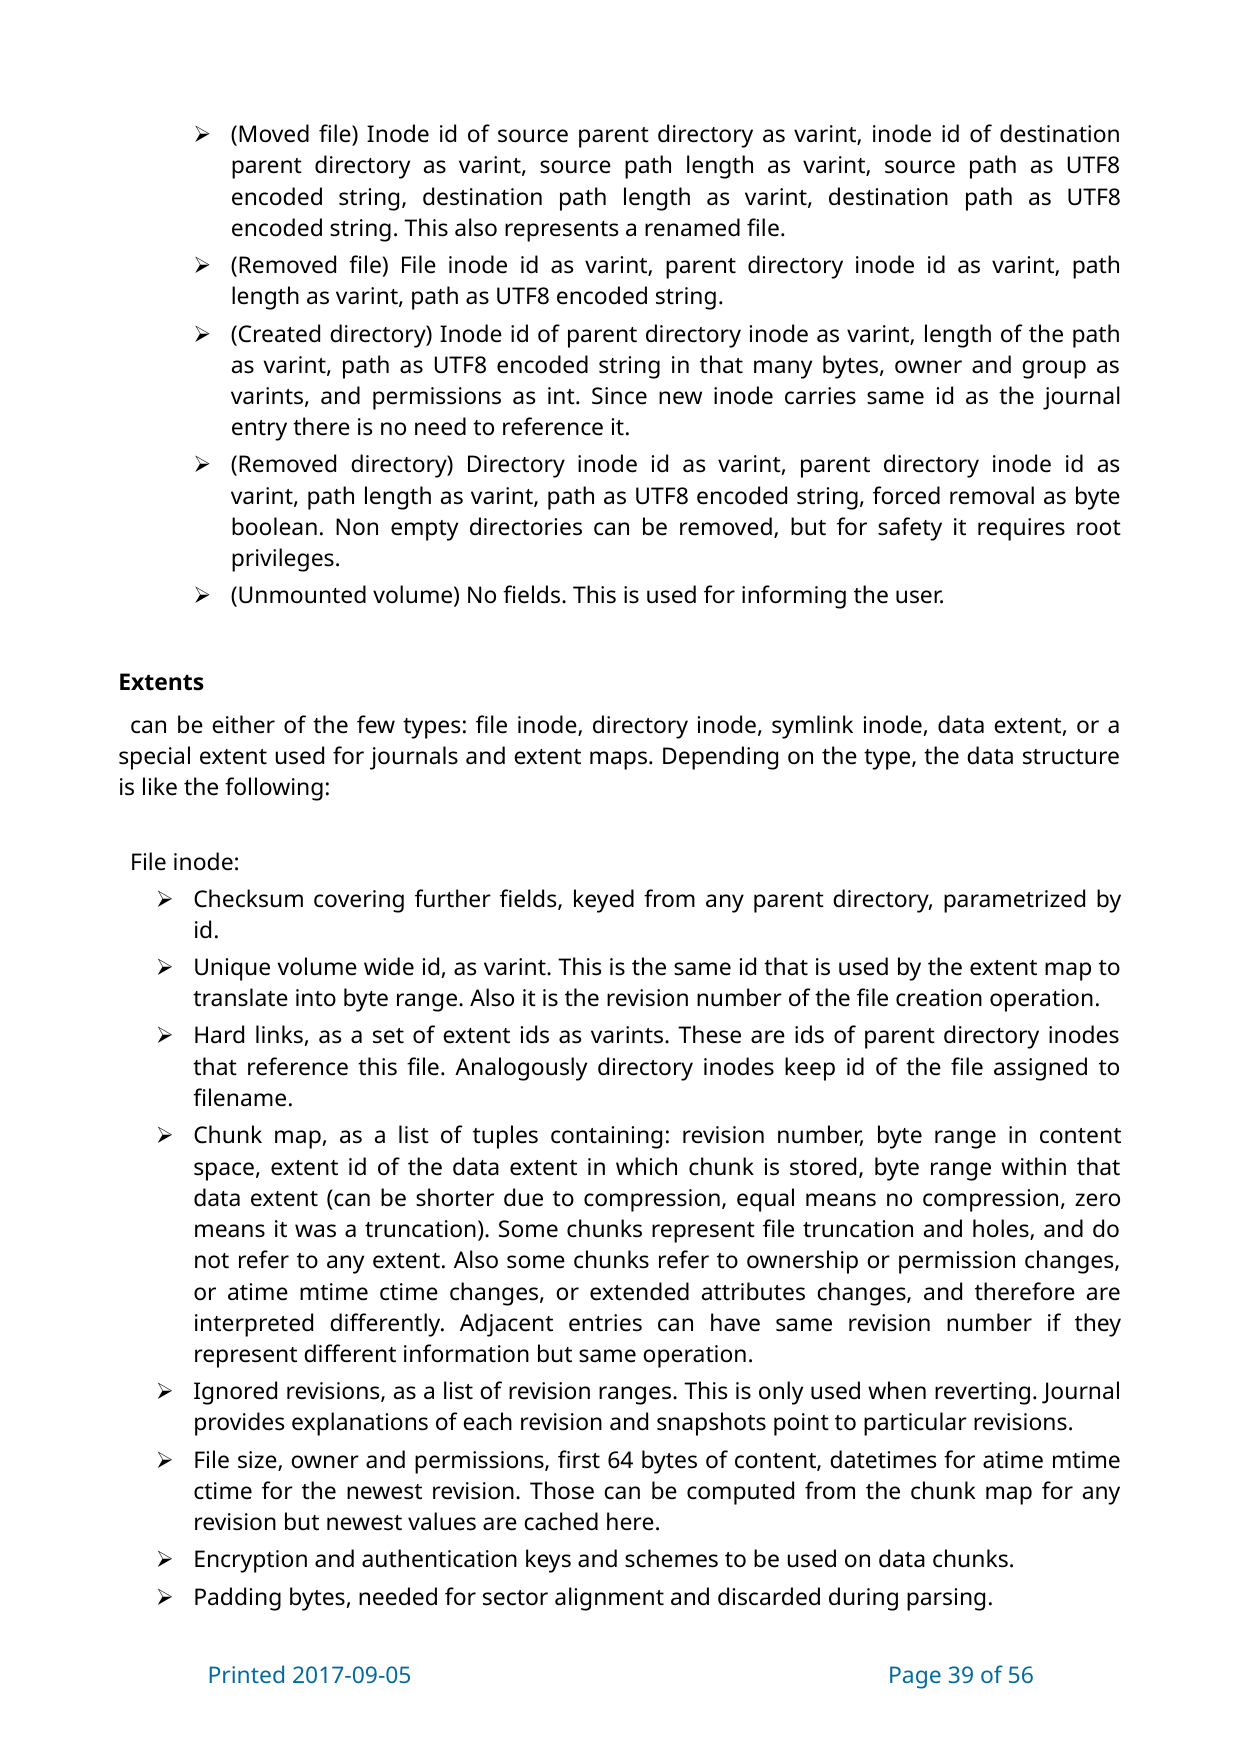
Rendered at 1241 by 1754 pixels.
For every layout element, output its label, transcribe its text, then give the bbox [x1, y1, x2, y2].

list File size, owner and permissions, first 64 bytes of content, datetimes for atime mtime ctime for the newest revision. Those can be computed from the chunk map for any revision but newest values are cached here. [156, 1443, 1122, 1537]
list (Removed file) File inode id as varint, parent directory inode id as varint, path length as varint, path as UTF8 encoded string. [193, 249, 1122, 312]
list Checksum covering further fields, keyed from any parent directory, parametrized by id. [156, 883, 1122, 945]
list Encryption and authentication keys and schemes to be used on data chunks. [156, 1543, 1122, 1574]
list (Created directory) Inode id of parent directory inode as varint, length of the path as varint, path as UTF8 encoded string in that many bytes, owner and group as varints, and permissions as int. Since new inode carries same id as the journal entry there is no need to reference it. [193, 317, 1122, 442]
list (Moved file) Inode id of source parent directory as varint, inode id of destination parent directory as varint, source path length as varint, source path as UTF8 encoded string, destination path length as varint, destination path as UTF8 encoded string. This also represents a renamed file. [193, 118, 1122, 243]
list (Removed directory) Directory inode id as varint, parent directory inode id as varint, path length as varint, path as UTF8 encoded string, forced removal as byte boolean. Non empty directories can be removed, but for safety it requires root privileges. [193, 448, 1122, 573]
list Padding bytes, needed for sector alignment and discarded during parsing. [156, 1580, 1122, 1612]
text can be either of the few types: file inode, directory inode, symlink inode, data extent, or a special extent used for journals and extent maps. Depending on the type, the data structure is like the following: [118, 708, 1122, 802]
list Chunk map, as a list of tuples containing: revision number, byte range in content space, extent id of the data extent in which chunk is stored, byte range within that data extent (can be shorter due to compression, equal means no compression, zero means it was a truncation). Some chunks represent file truncation and holes, and do not refer to any extent. Also some chunks refer to ownership or permission changes, or atime mtime ctime changes, or extended attributes changes, and therefore are interpreted differently. Adjacent entries can have same revision number if they represent different information but same operation. [156, 1119, 1122, 1369]
text File inode: [118, 845, 1122, 877]
list Unique volume wide id, as varint. This is the same id that is used by the extent map to translate into byte range. Also it is the revision number of the file creation operation. [156, 951, 1122, 1013]
list (Unmounted volume) No fields. This is used for informing the user. [193, 579, 1122, 611]
list Ignored revisions, as a list of revision ranges. This is only used when reverting. Journal provides explanations of each revision and snapshots point to particular revisions. [156, 1375, 1122, 1438]
subtitle Extents [118, 666, 1122, 697]
list Hard links, as a set of extent ids as varints. These are ids of parent directory inodes that reference this file. Analogously directory inodes keep id of the file assigned to filename. [156, 1019, 1122, 1113]
